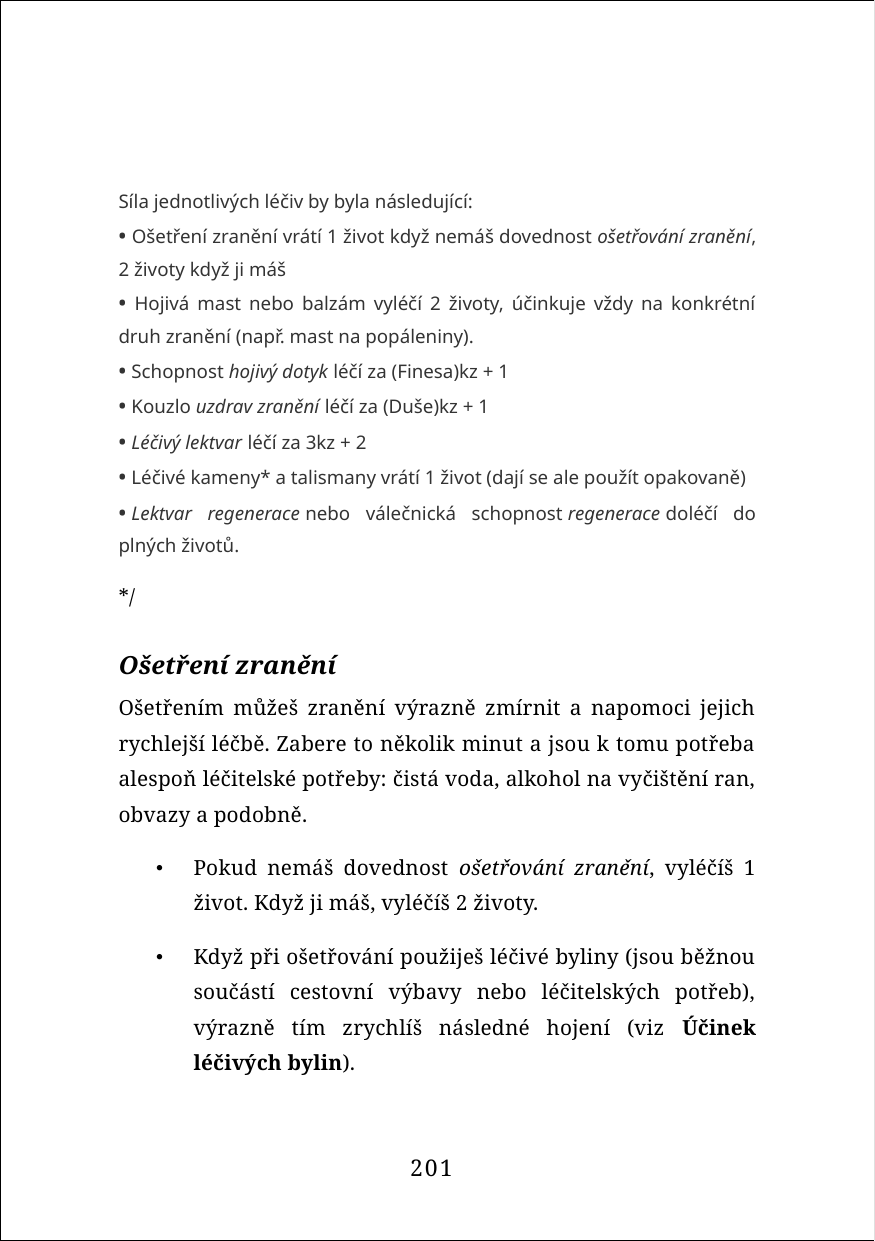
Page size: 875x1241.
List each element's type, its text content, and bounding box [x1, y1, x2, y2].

text */ [118, 582, 756, 611]
list Pokud nemáš dovednost ošetřování zranění, vyléčíš 1 život. Když ji máš, vyléčíš 2 životy. [156, 853, 756, 917]
subtitle Ošetření zranění [118, 647, 756, 681]
text Ošetřením můžeš zranění výrazně zmírnit a napomoci jejich rychlejší léčbě. Zabere to několik minut a jsou k tomu potřeba alespoň léčitelské potřeby: čistá voda, alkohol na vyčištění ran, obvazy a podobně. [118, 693, 756, 828]
text Síla jednotlivých léčiv by byla následující: • Ošetření zranění vrátí 1 život když nemáš dovednost ošetřování zranění, 2 životy když ji máš • Hojivá mast nebo balzám vyléčí 2 životy, účinkuje vždy na konkrétní druh zranění (např. mast na popáleniny). • Schopnost hojivý dotyk léčí za (Finesa)kz + 1 • Kouzlo uzdrav zranění léčí za (Duše)kz + 1 • Léčivý lektvar léčí za 3kz + 2 • Léčivé kameny* a talismany vrátí 1 život (dají se ale použít opakovaně) • Lektvar regenerace nebo válečnická schopnost regenerace doléčí do plných životů. [118, 118, 756, 558]
list Když při ošetřování použiješ léčivé byliny (jsou běžnou součástí cestovní výbavy nebo léčitelských potřeb), výrazně tím zrychlíš následné hojení (viz Účinek léčivých bylin). [156, 942, 756, 1077]
